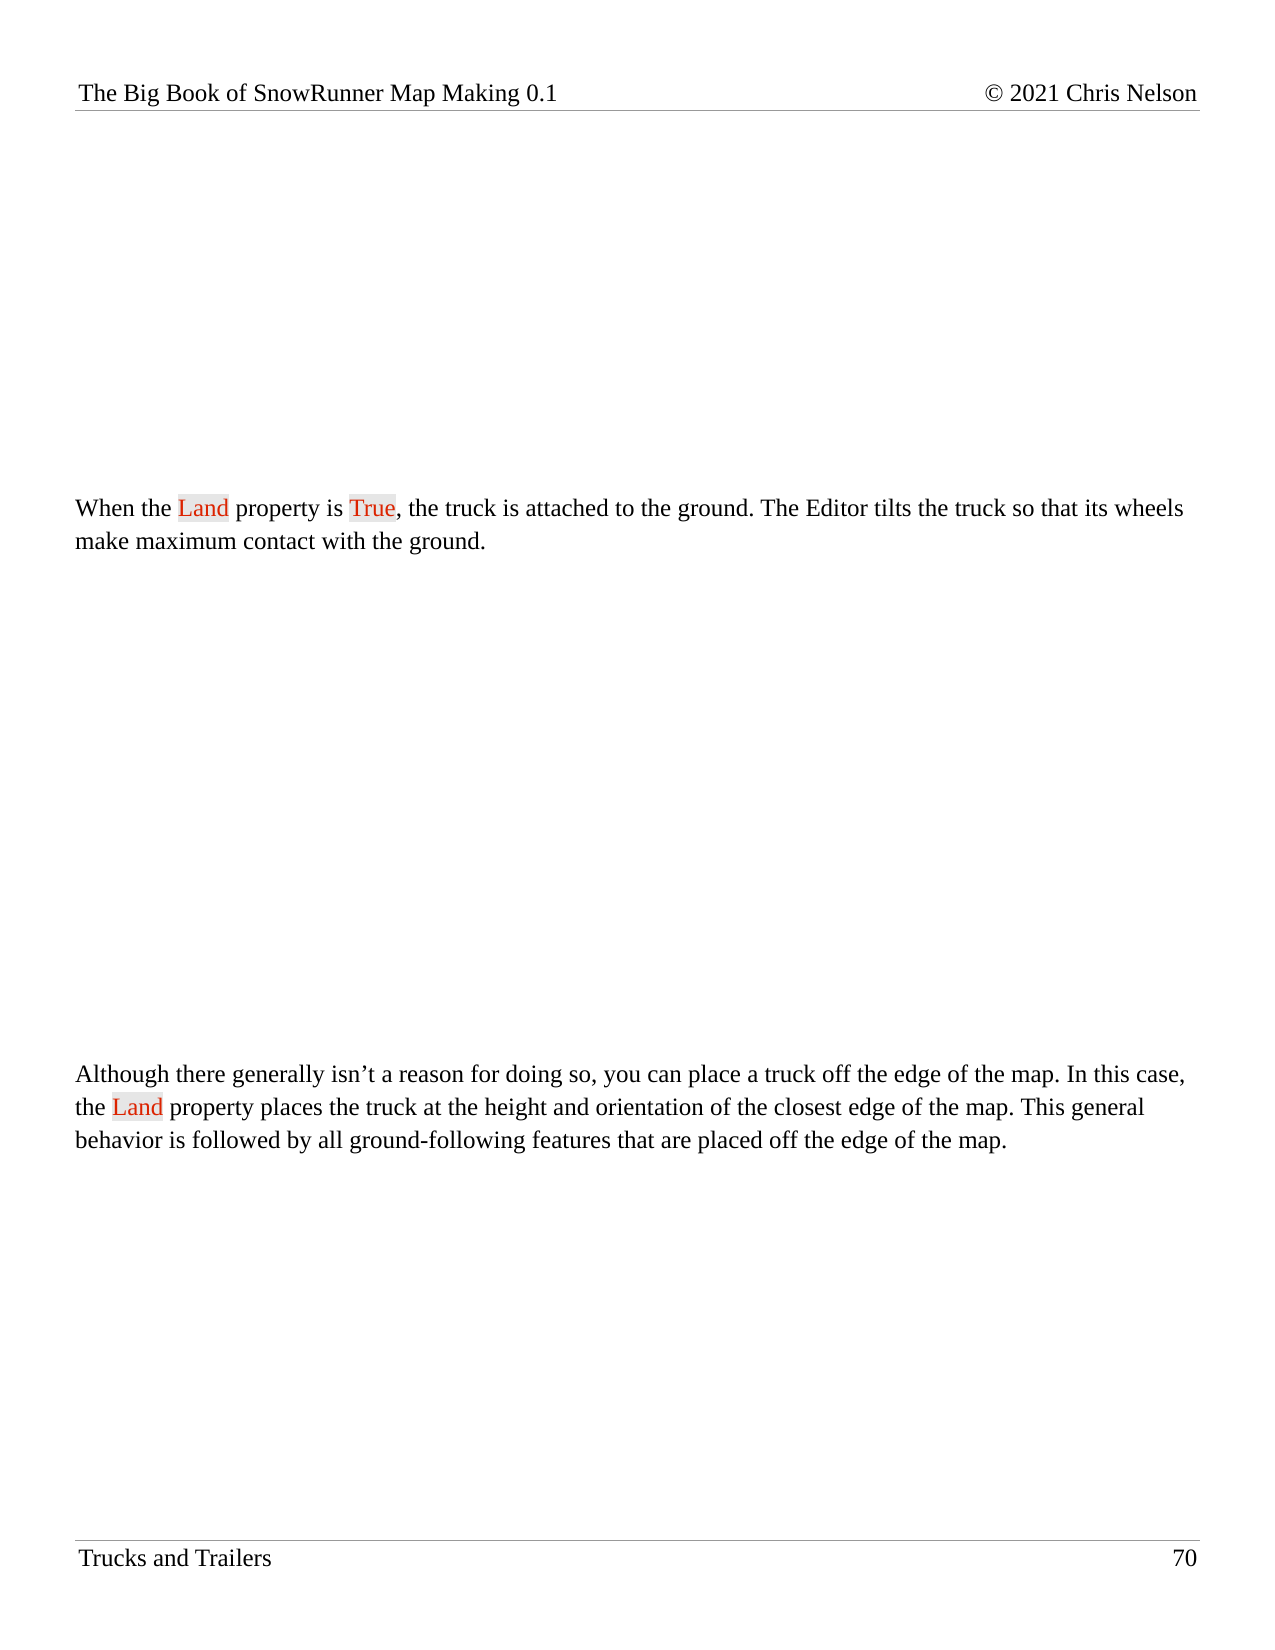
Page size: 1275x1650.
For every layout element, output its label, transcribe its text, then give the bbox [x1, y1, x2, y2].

text When the Land property is True, the truck is attached to the ground. The Editor tilts the truck so that its wheels make maximum contact with the ground. [75, 493, 1200, 555]
text Although there generally isn’t a reason for doing so, you can place a truck off the edge of the map. In this case, the Land property places the truck at the height and orientation of the closest edge of the map. This general behavior is followed by all ground-following features that are placed off the edge of the map. [75, 1059, 1200, 1153]
